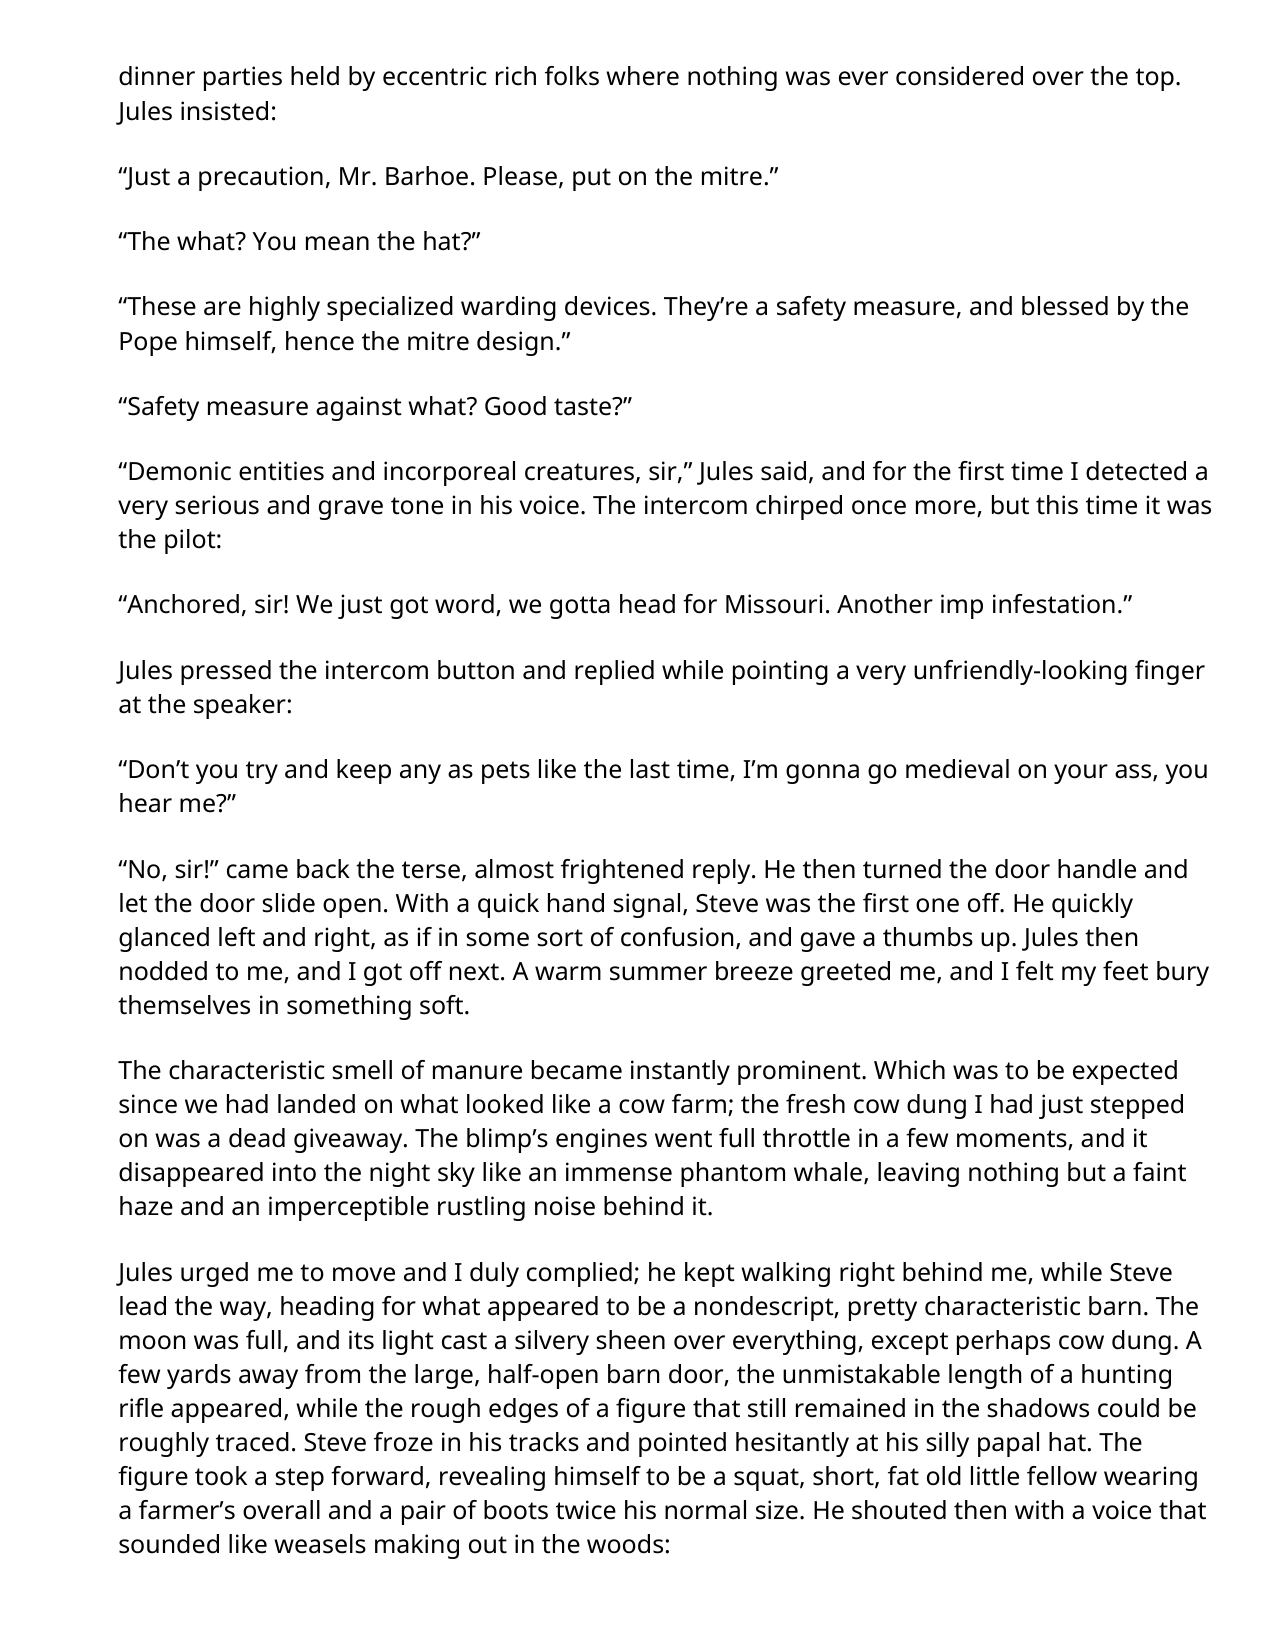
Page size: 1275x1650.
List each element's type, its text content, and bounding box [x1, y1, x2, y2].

text Jules urged me to move and I duly complied; he kept walking right behind me, while Steve lead the way, heading for what appeared to be a nondescript, pretty characteristic barn. The moon was full, and its light cast a silvery sheen over everything, except perhaps cow dung. A few yards away from the large, half-open barn door, the unmistakable length of a hunting rifle appeared, while the rough edges of a figure that still remained in the shadows could be roughly traced. Steve froze in his tracks and pointed hesitantly at his silly papal hat. The figure took a step forward, revealing himself to be a squat, short, fat old little fellow wearing a farmer’s overall and a pair of boots twice his normal size. He shouted then with a voice that sounded like weasels making out in the woods: [118, 1254, 1216, 1561]
text “Just a precaution, Mr. Barhoe. Please, put on the mitre.” [118, 158, 1216, 192]
text The characteristic smell of manure became instantly prominent. Which was to be expected since we had landed on what looked like a cow farm; the fresh cow dung I had just stepped on was a dead giveaway. The blimp’s engines went full throttle in a few moments, and it disappeared into the night sky like an immense phantom whale, leaving nothing but a faint haze and an imperceptible rustling noise behind it. [118, 1053, 1216, 1223]
text dinner parties held by eccentric rich folks where nothing was ever considered over the top. Jules insisted: [118, 59, 1216, 127]
text Jules pressed the intercom button and replied while pointing a very unfriendly-looking finger at the speaker: [118, 652, 1216, 721]
text “The what? You mean the hat?” [118, 224, 1216, 258]
text “Anchored, sir! We just got word, we gotta head for Missouri. Another imp infestation.” [118, 587, 1216, 621]
text “Don’t you try and keep any as pets like the last time, I’m gonna go medieval on your ass, you hear me?” [118, 752, 1216, 820]
text “Demonic entities and incorporeal creatures, sir,” Jules said, and for the first time I detected a very serious and grave tone in his voice. The intercom chirped once more, but this time it was the pilot: [118, 454, 1216, 556]
text “Safety measure against what? Good taste?” [118, 388, 1216, 422]
text “No, sir!” came back the terse, almost frightened reply. He then turned the door handle and let the door slide open. With a quick hand signal, Steve was the first one off. He quickly glanced left and right, as if in some sort of confusion, and gave a thumbs up. Jules then nodded to me, and I got off next. A warm summer breeze greeted me, and I felt my feet bury themselves in something soft. [118, 851, 1216, 1022]
text “These are highly specialized warding devices. They’re a safety measure, and blessed by the Pope himself, hence the mitre design.” [118, 289, 1216, 357]
